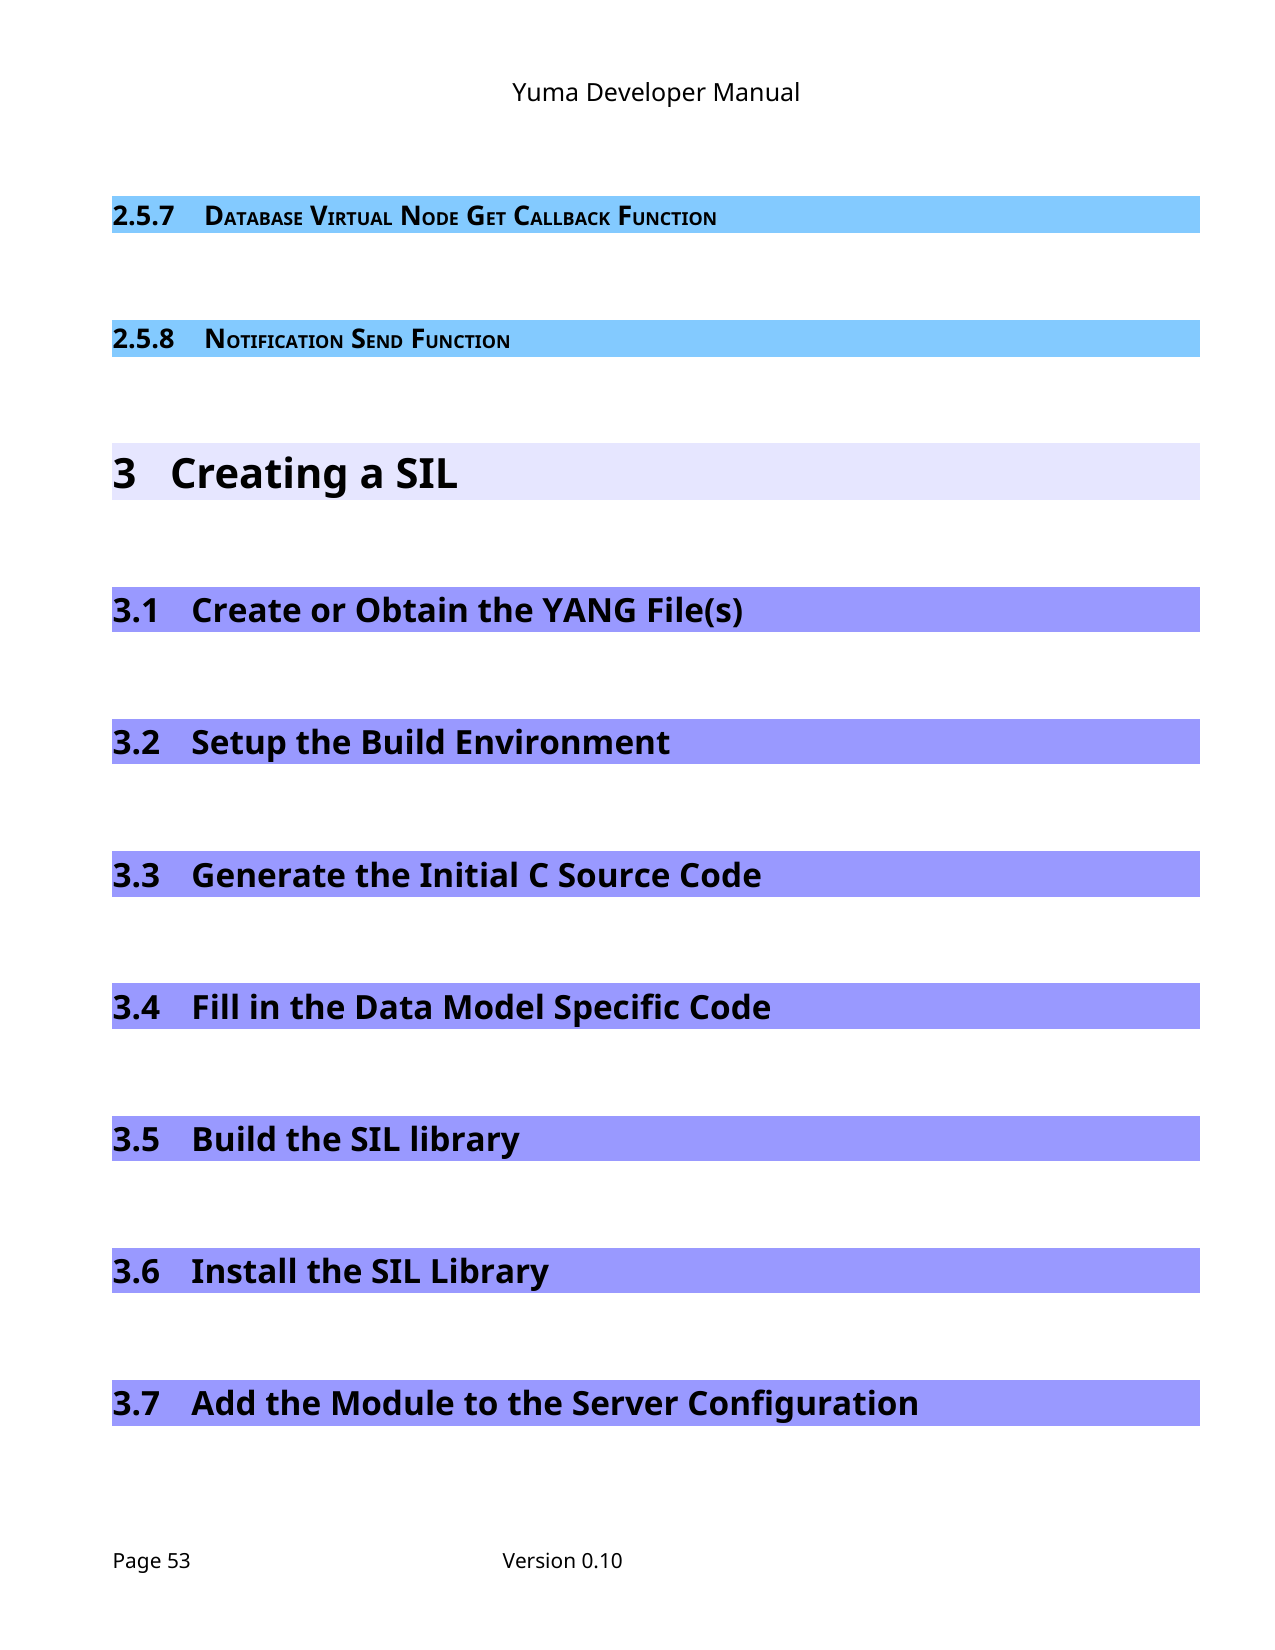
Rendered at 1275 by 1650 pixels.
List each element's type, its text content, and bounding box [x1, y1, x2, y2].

subtitle Add the Module to the Server Configuration [112, 1380, 1200, 1426]
subtitle Install the SIL Library [112, 1248, 1200, 1293]
subtitle Notification Send Function [112, 320, 1200, 357]
subtitle Database Virtual Node Get Callback Function [112, 196, 1200, 233]
subtitle Generate the Initial C Source Code [112, 851, 1200, 897]
subtitle Create or Obtain the YANG File(s) [112, 587, 1200, 632]
subtitle Build the SIL library [112, 1116, 1200, 1161]
subtitle Setup the Build Environment [112, 719, 1200, 764]
subtitle Creating a SIL [112, 443, 1200, 500]
subtitle Fill in the Data Model Specific Code [112, 983, 1200, 1029]
